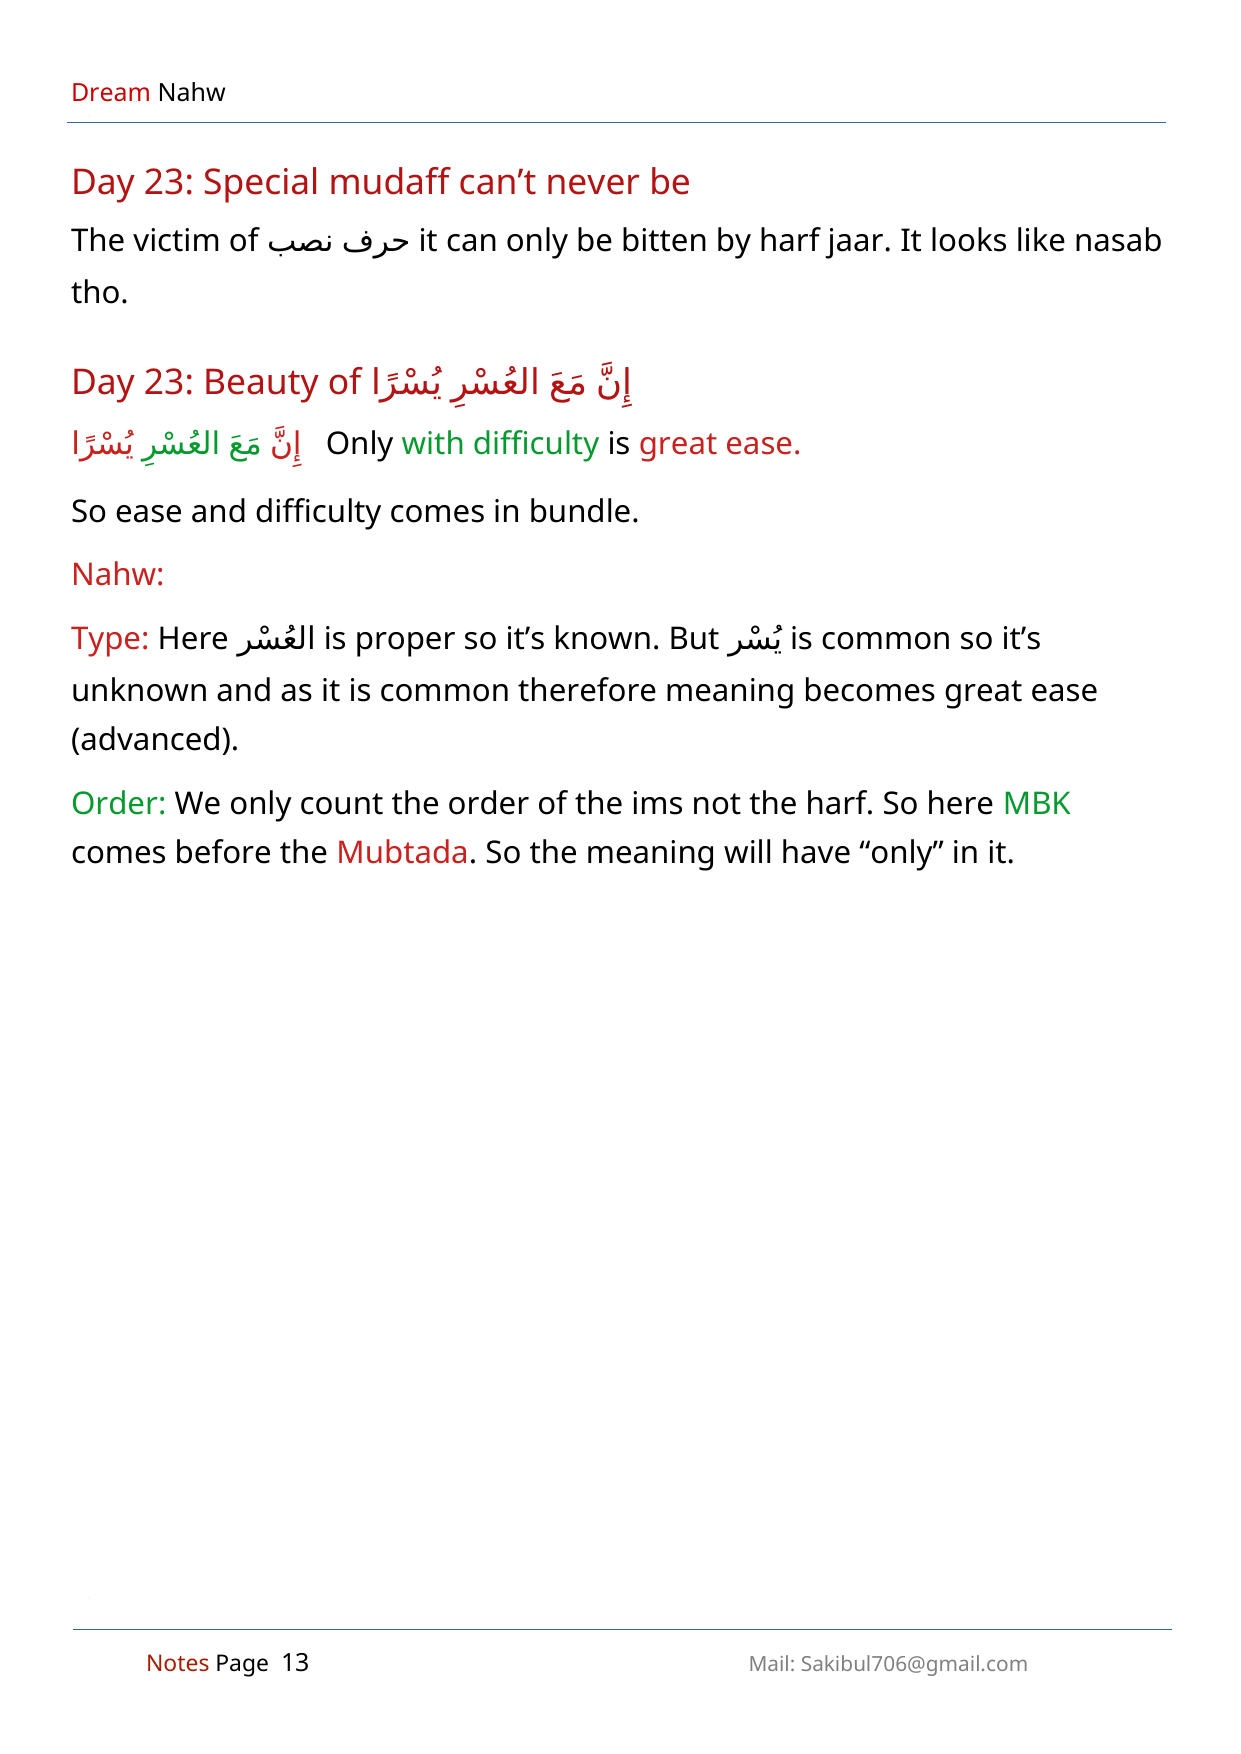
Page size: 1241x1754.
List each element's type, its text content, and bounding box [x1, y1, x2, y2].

text Nahw: [71, 552, 1169, 595]
text So ease and difficulty comes in bundle. [71, 489, 1169, 531]
subtitle Day 23: Special mudaff can’t never be [71, 157, 1169, 205]
text The victim of حرف نصب it can only be bitten by harf jaar. It looks like nasab tho. [71, 217, 1169, 313]
text Order: We only count the order of the ims not the harf. So here MBK comes before the Mubtada. So the meaning will have “only” in it. [71, 781, 1169, 872]
subtitle Day 23: Beauty of إِنَّ مَعَ العُسْرِ يُسْرًا [71, 356, 1169, 409]
text إِنَّ مَعَ العُسْرِ يُسْرًا Only with difficulty is great ease. [71, 421, 1169, 467]
text Type: Here العُسْر is proper so it’s known. But يُسْر is common so it’s unknown and as it is common therefore meaning becomes great ease (advanced). [71, 616, 1169, 760]
